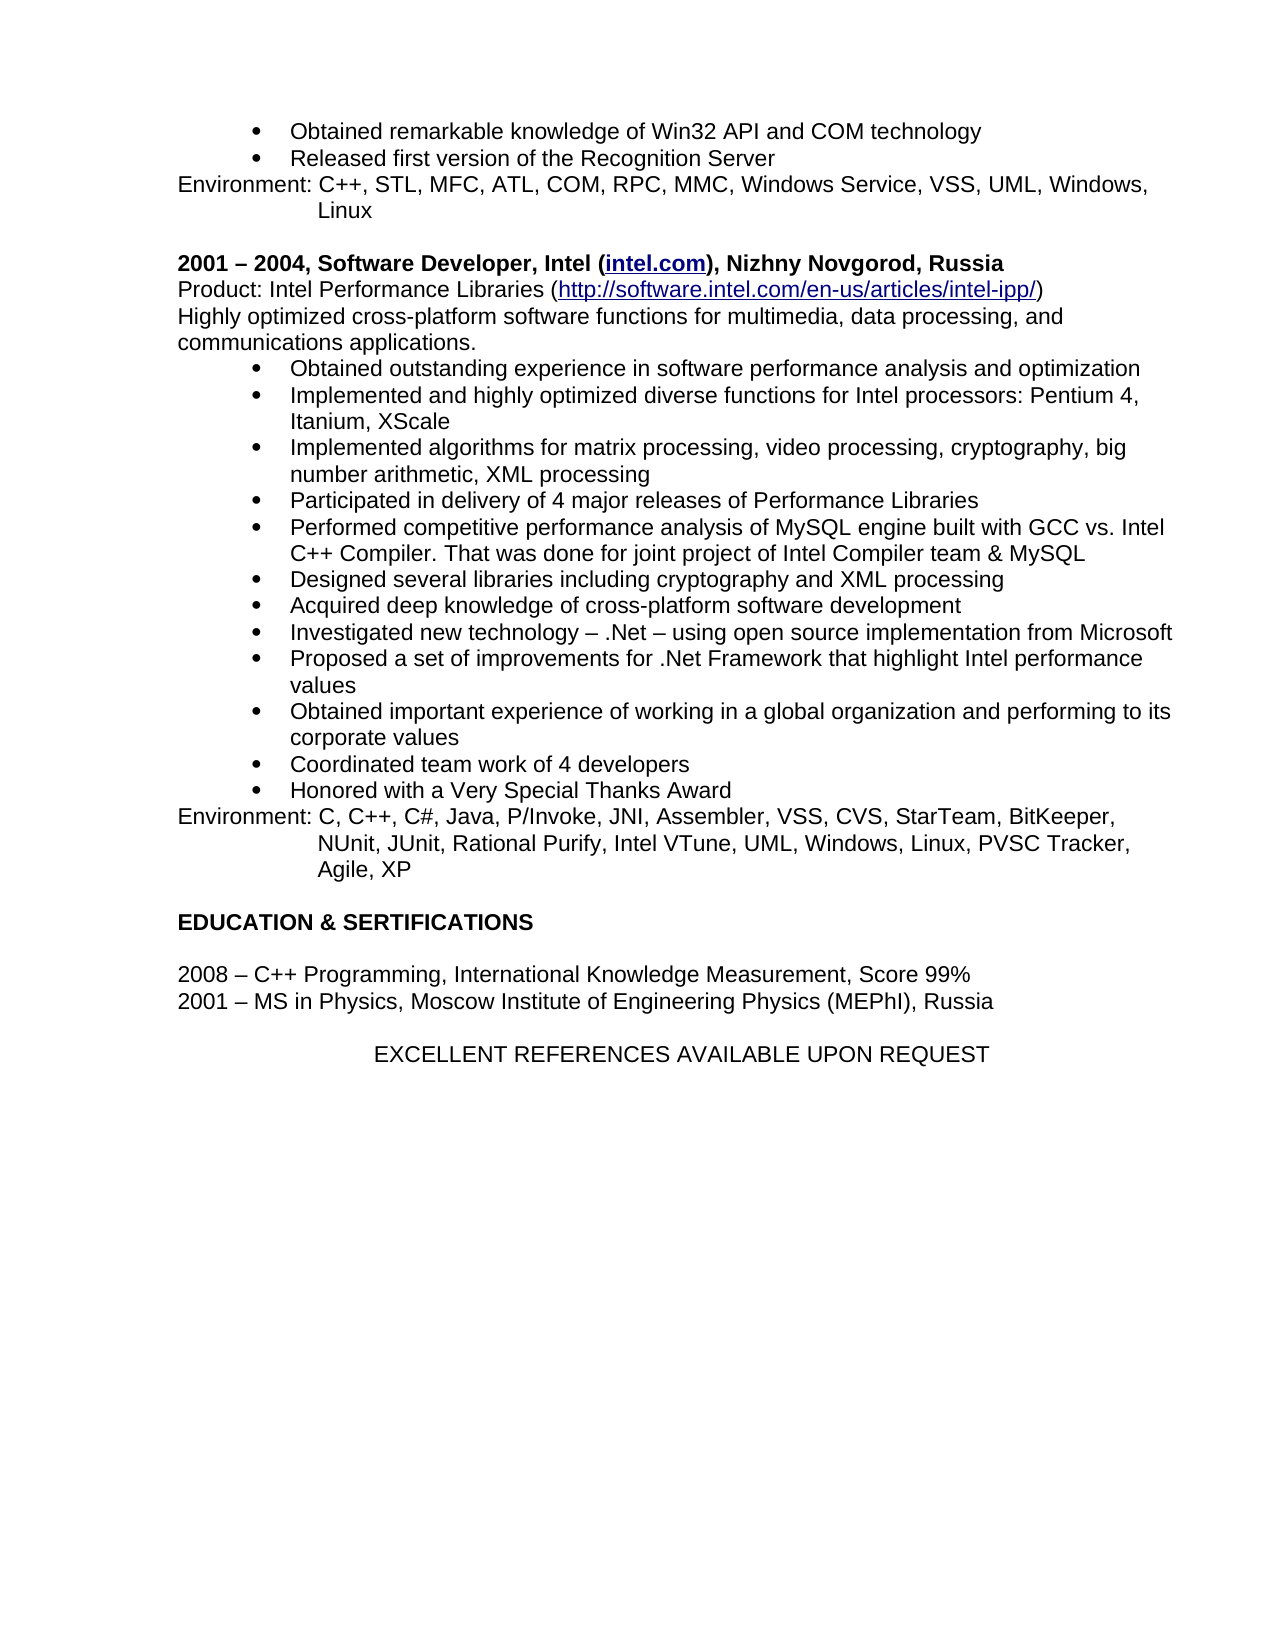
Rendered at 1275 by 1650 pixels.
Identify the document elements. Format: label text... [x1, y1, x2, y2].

text Environment: C++, STL, MFC, ATL, COM, RPC, MMC, Windows Service, VSS, UML, Windows, [177, 171, 1186, 197]
text 2008 – C++ Programming, International Knowledge Measurement, Score 99% [177, 961, 1186, 988]
list Honored with a Very Special Thanks Award [252, 777, 1186, 803]
text 2001 – MS in Physics, Moscow Institute of Engineering Physics (MEPhI), Russia [177, 988, 1186, 1014]
text Linux [177, 197, 1186, 223]
list Coordinated team work of 4 developers [252, 751, 1186, 777]
text EDUCATION & SERTIFICATIONS [177, 909, 1186, 935]
list Designed several libraries including cryptography and XML processing [252, 566, 1186, 592]
text Highly optimized cross-platform software functions for multimedia, data processing, and communications applications. [177, 303, 1186, 355]
list Implemented and highly optimized diverse functions for Intel processors: Pentium 4, Itanium, XScale [252, 382, 1186, 434]
list Performed competitive performance analysis of MySQL engine built with GCC vs. Intel C++ Compiler. That was done for joint project of Intel Compiler team & MySQL [252, 513, 1186, 566]
list Implemented algorithms for matrix processing, video processing, cryptography, big number arithmetic, XML processing [252, 434, 1186, 487]
list Obtained outstanding experience in software performance analysis and optimization [252, 355, 1186, 382]
text NUnit, JUnit, Rational Purify, Intel VTune, UML, Windows, Linux, PVSC Tracker, [177, 830, 1186, 856]
text EXCELLENT REFERENCES AVAILABLE UPON REQUEST [177, 1041, 1186, 1067]
list Participated in delivery of 4 major releases of Performance Libraries [252, 487, 1186, 513]
list Obtained remarkable knowledge of Win32 API and COM technology [252, 118, 1186, 144]
list Acquired deep knowledge of cross-platform software development [252, 592, 1186, 619]
text Environment: C, C++, C#, Java, P/Invoke, JNI, Assembler, VSS, CVS, StarTeam, BitKeeper, [177, 803, 1186, 830]
list Obtained important experience of working in a global organization and performing to its corporate values [252, 698, 1186, 751]
list Released first version of the Recognition Server [252, 144, 1186, 171]
text Product: Intel Performance Libraries (http://software.intel.com/en-us/articles/intel-ipp/) [177, 276, 1186, 303]
list Proposed a set of improvements for .Net Framework that highlight Intel performance values [252, 645, 1186, 698]
text 2001 – 2004, Software Developer, Intel (intel.com), Nizhny Novgorod, Russia [177, 250, 1186, 276]
text Agile, XP [177, 856, 1186, 882]
list Investigated new technology – .Net – using open source implementation from Microsoft [252, 619, 1186, 645]
